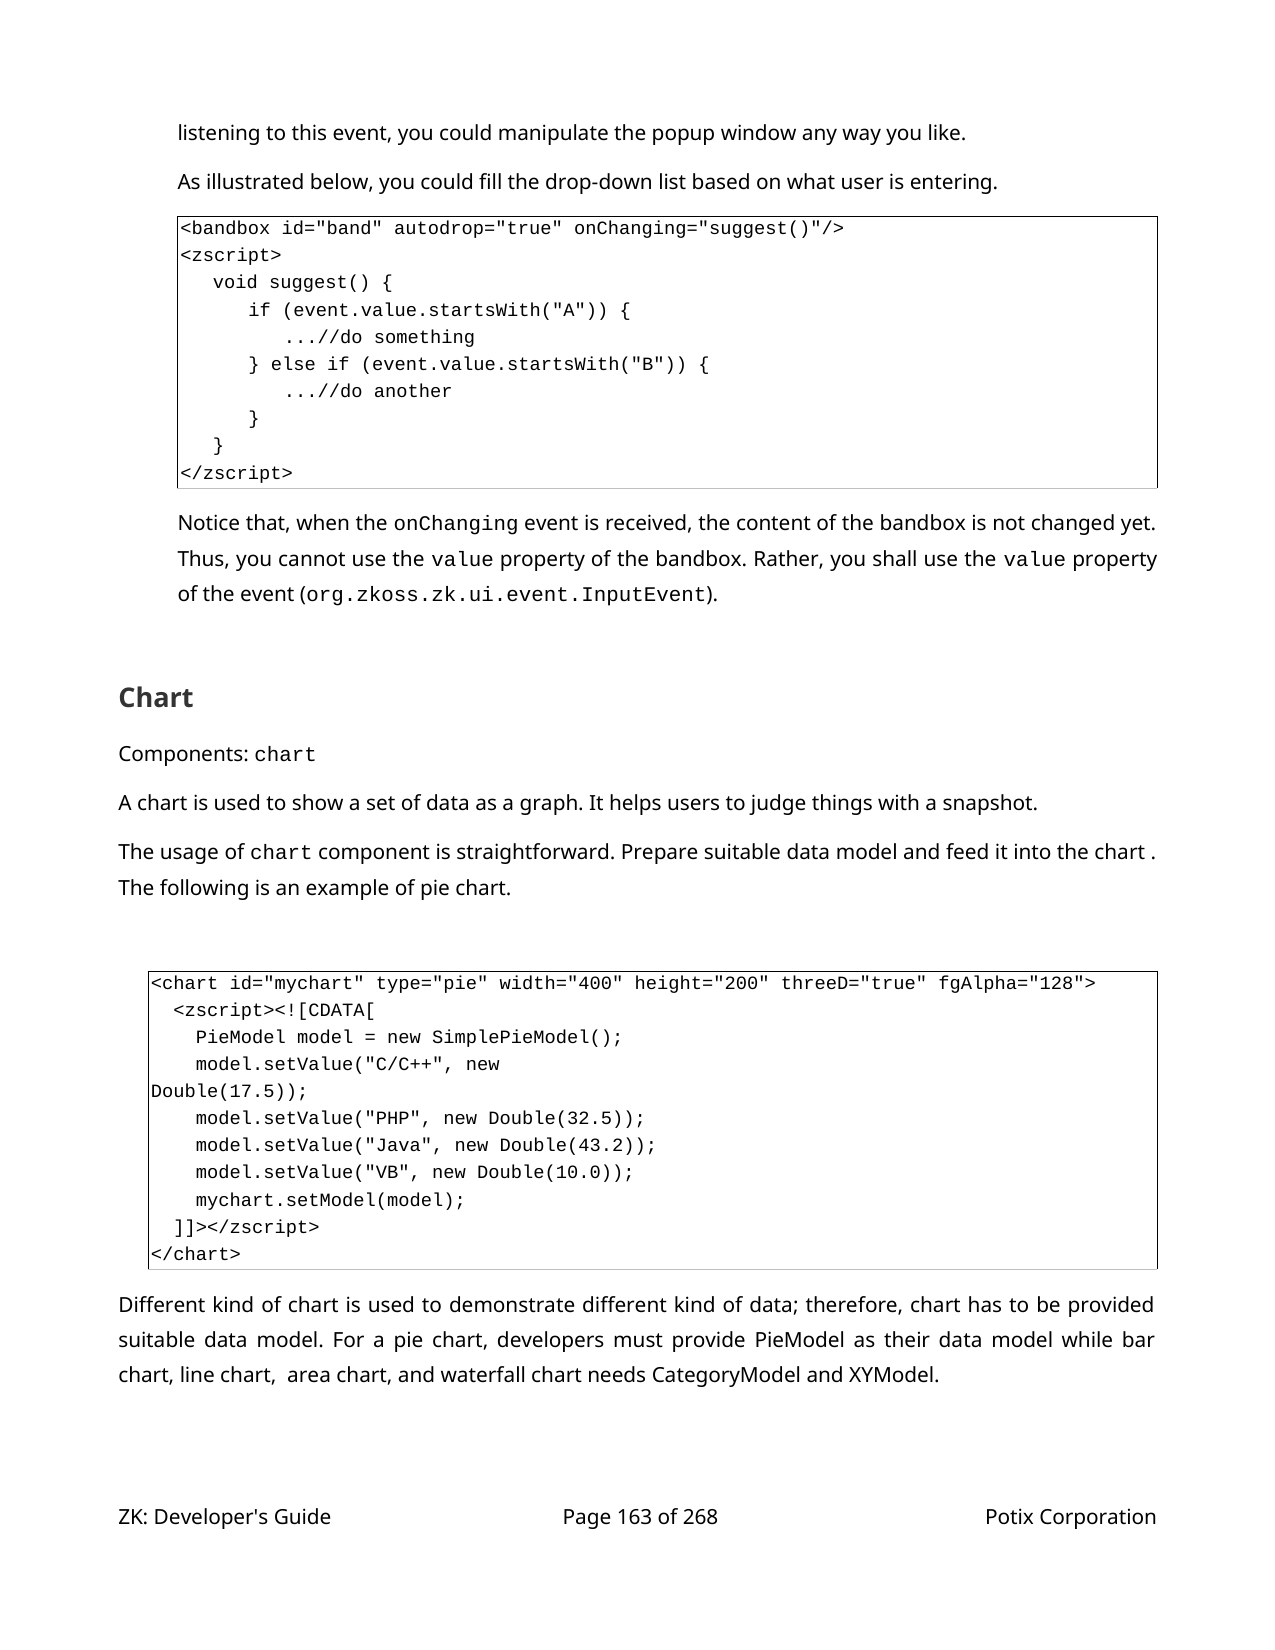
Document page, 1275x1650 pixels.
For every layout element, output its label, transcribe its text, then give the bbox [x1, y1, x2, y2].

text </chart> [149, 1242, 1157, 1269]
text <zscript><![CDATA[ [149, 998, 1157, 1022]
text model.setValue("VB", new Double(10.0)); [149, 1160, 1157, 1184]
text model.setValue("Java", new Double(43.2)); [149, 1133, 1157, 1157]
text } [178, 433, 1157, 458]
text Notice that, when the onChanging event is received, the content of the bandbox is not changed yet. Thus, you cannot use the value property of the bandbox. Rather, you shall use the value property of the event (org.zkoss.zk.ui.event.InputEvent). [177, 508, 1157, 608]
text listening to this event, you could manipulate the popup window any way you like. [177, 118, 1157, 146]
text Different kind of chart is used to demonstrate different kind of data; therefore, chart has to be provided suitable data model. For a pie chart, developers must provide PieModel as their data model while bar chart, line chart, area chart, and waterfall chart needs CategoryModel and XYModel. [118, 1290, 1157, 1388]
text model.setValue("C/C++", new Double(17.5)); [149, 1052, 1157, 1103]
text } [178, 406, 1157, 430]
text PieModel model = new SimplePieModel(); [149, 1025, 1157, 1049]
text ...//do another [178, 379, 1157, 403]
subtitle Chart [118, 679, 1157, 716]
text <chart id="mychart" type="pie" width="400" height="200" threeD="true" fgAlpha="128"> [149, 972, 1157, 995]
text A chart is used to show a set of data as a graph. It helps users to judge things with a snapshot. [118, 788, 1157, 817]
text void suggest() { [178, 270, 1157, 294]
text Components: chart [118, 739, 1157, 768]
text The usage of chart component is straightforward. Prepare suitable data model and feed it into the chart . The following is an example of pie chart. [118, 837, 1157, 901]
text As illustrated below, you could fill the drop-down list based on what user is entering. [177, 167, 1157, 195]
text } else if (event.value.startsWith("B")) { [178, 352, 1157, 376]
text <zscript> [178, 243, 1157, 267]
text if (event.value.startsWith("A")) { [178, 297, 1157, 322]
text </zscript> [178, 461, 1157, 488]
text <bandbox id="band" autodrop="true" onChanging="suggest()"/> [178, 217, 1157, 240]
text ]]></zscript> [149, 1214, 1157, 1239]
text mychart.setModel(model); [149, 1187, 1157, 1212]
text model.setValue("PHP", new Double(32.5)); [149, 1106, 1157, 1130]
text ...//do something [178, 324, 1157, 349]
